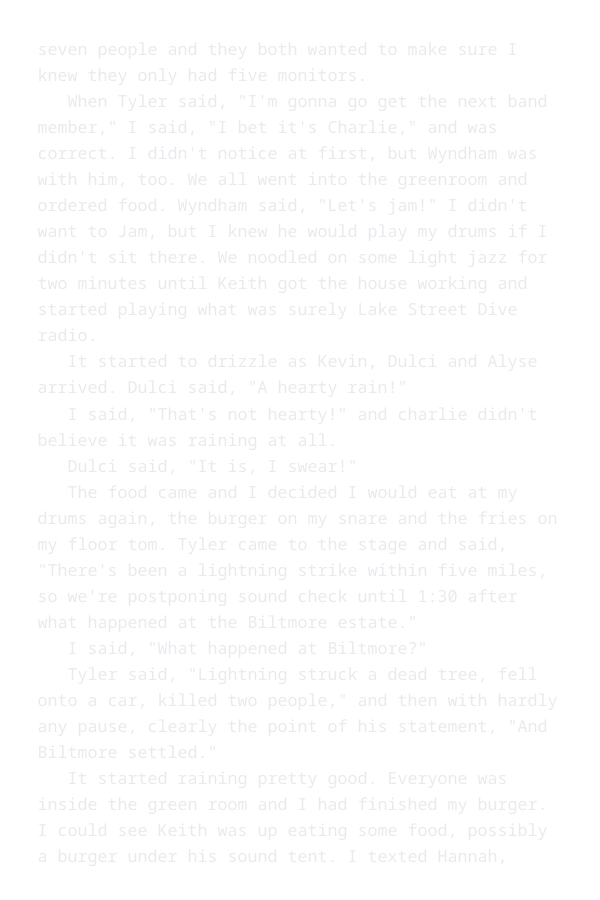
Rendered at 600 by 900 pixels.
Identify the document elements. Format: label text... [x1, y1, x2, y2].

text seven people and they both wanted to make sure I knew they only had five monitors. [37, 37, 562, 86]
text I said, "That's not hearty!" and charlie didn't believe it was raining at all. [37, 402, 562, 451]
text I said, "What happened at Biltmore?" [37, 636, 562, 659]
text It started raining pretty good. Everyone was inside the green room and I had finished my burger. I could see Keith was up eating some food, possibly a burger under his sound tent. I texted Hannah, [37, 767, 562, 867]
text Tyler said, "Lightning struck a dead tree, fell onto a car, killed two people," and then with hardly any pause, clearly the point of his statement, "And Biltmore settled." [37, 662, 562, 763]
text When Tyler said, "I'm gonna go get the next band member," I said, "I bet it's Charlie," and was correct. I didn't notice at first, but Wyndham was with him, too. We all went into the greenroom and ordered food. Wyndham said, "Let's jam!" I didn't want to Jam, but I knew he would play my drums if I didn't sit there. We noodled on some light jazz for two minutes until Keith got the house working and started playing what was surely Lake Street Dive radio. [37, 89, 562, 347]
text It started to drizzle as Kevin, Dulci and Alyse arrived. Dulci said, "A hearty rain!" [37, 350, 562, 399]
text Dulci said, "It is, I swear!" [37, 454, 562, 477]
text The food came and I decided I would eat at my drums again, the burger on my snare and the fries on my floor tom. Tyler came to the stage and said, "There's been a lightning strike within five miles, so we're postponing sound check until 1:30 after what happened at the Biltmore estate." [37, 480, 562, 633]
